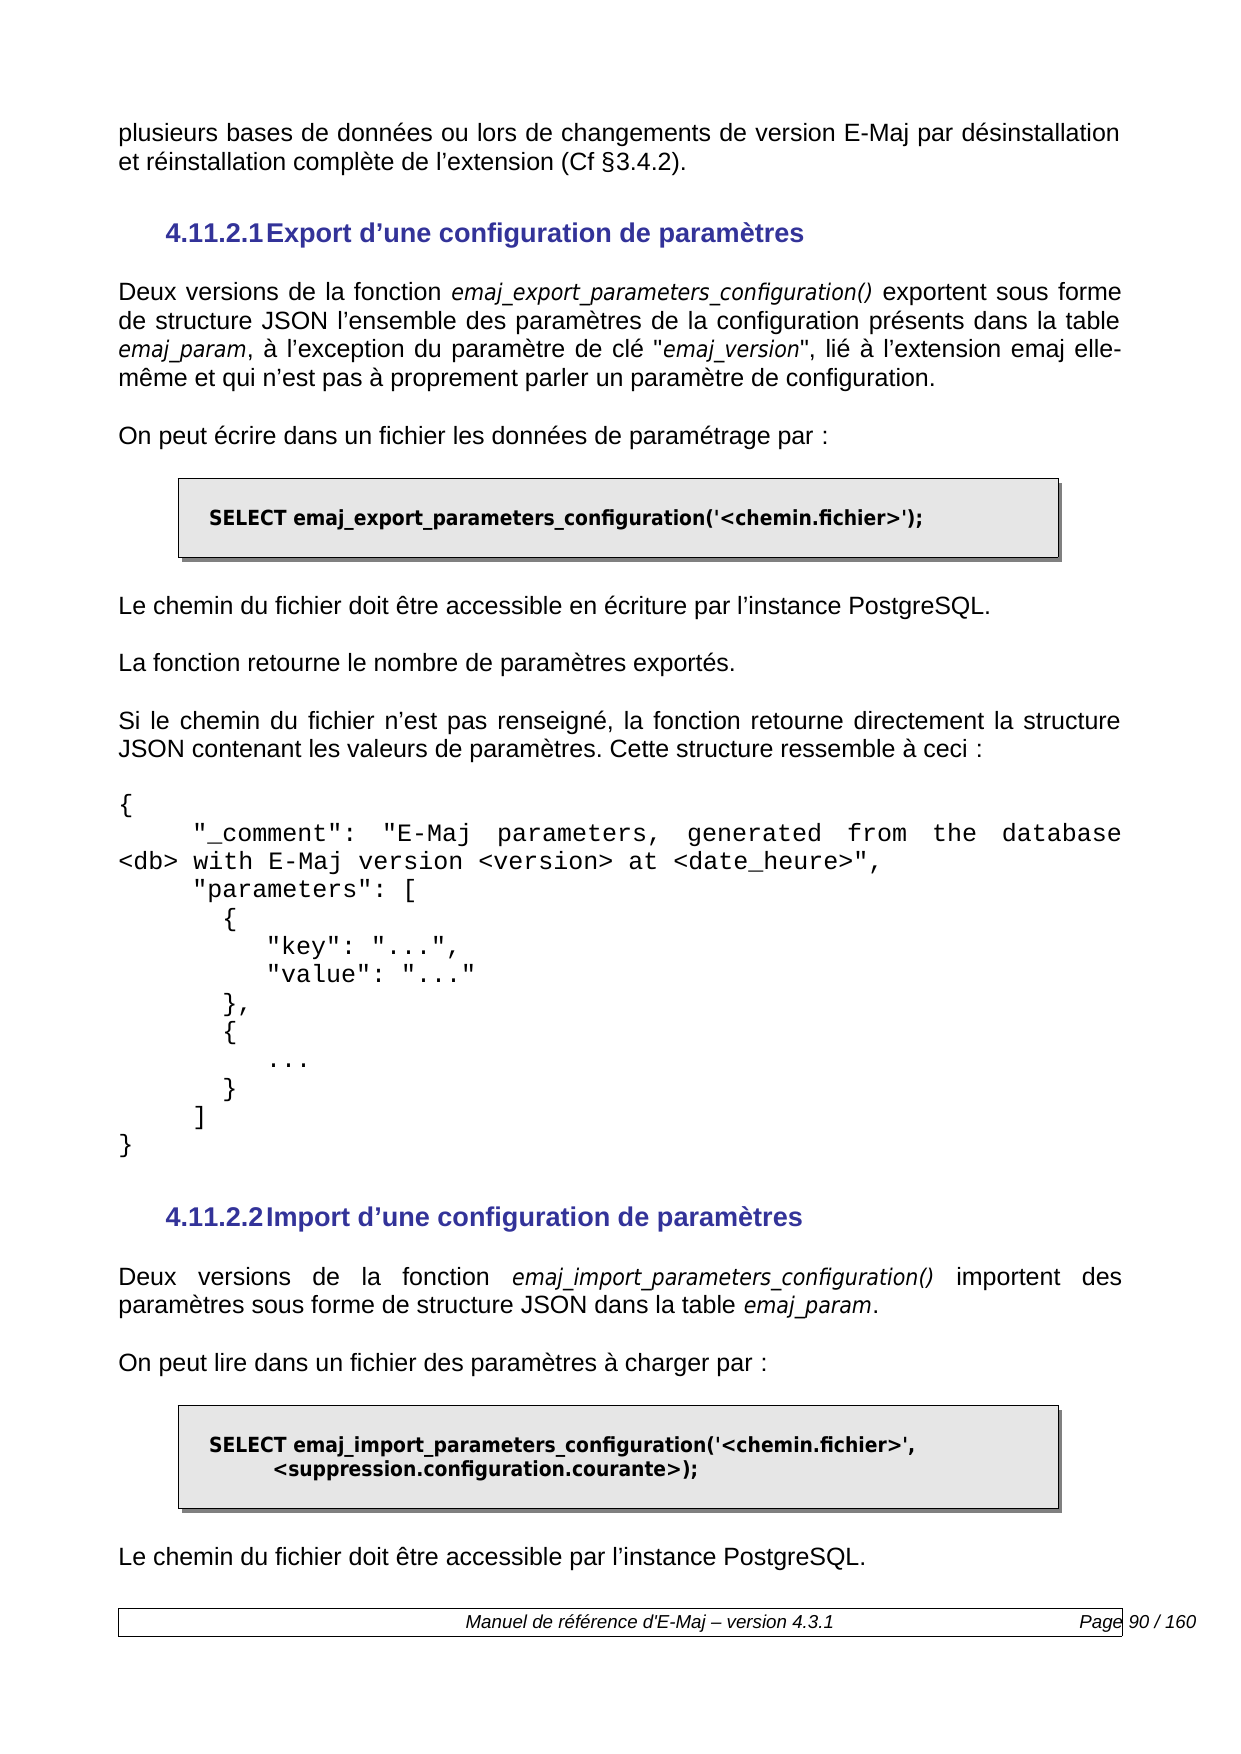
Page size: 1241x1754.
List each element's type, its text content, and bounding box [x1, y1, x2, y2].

text "value": "..." [118, 962, 1122, 990]
text SELECT emaj_import_parameters_configuration('<chemin.fichier>', <suppression.configuration.courante>); [179, 1430, 1058, 1478]
text Deux versions de la fonction emaj_export_parameters_configuration() exportent sous forme de structure JSON l’ensemble des paramètres de la configuration présents dans la table emaj_param, à l’exception du paramètre de clé "emaj_version", lié à l’extension emaj elle-même et qui n’est pas à proprement parler un paramètre de configuration. [118, 277, 1122, 392]
text SELECT emaj_export_parameters_configuration('<chemin.fichier>'); [179, 503, 1058, 527]
text ] [118, 1103, 1122, 1132]
text Le chemin du fichier doit être accessible en écriture par l’instance PostgreSQL. [118, 591, 1122, 619]
text "parameters": [ [118, 877, 1122, 905]
text Le chemin du fichier doit être accessible par l’instance PostgreSQL. [118, 1542, 1122, 1571]
text On peut lire dans un fichier des paramètres à charger par : [118, 1348, 1122, 1377]
text La fonction retourne le nombre de paramètres exportés. [118, 648, 1122, 677]
text ... [118, 1047, 1122, 1075]
text On peut écrire dans un fichier les données de paramétrage par : [118, 421, 1122, 449]
text "_comment": "E-Maj parameters, generated from the database <db> with E-Maj version <version> at <date_heure>", [118, 820, 1122, 877]
text } [118, 1132, 1122, 1160]
text "key": "...", [118, 933, 1122, 962]
text } [118, 1075, 1122, 1103]
subtitle Import d’une configuration de paramètres [165, 1201, 1122, 1233]
text }, [118, 990, 1122, 1018]
text { [118, 792, 1122, 820]
text { [118, 1018, 1122, 1047]
subtitle Export d’une configuration de paramètres [165, 217, 1122, 248]
text plusieurs bases de données ou lors de changements de version E-Maj par désinstallation et réinstallation complète de l’extension (Cf §3.4.2). [118, 118, 1122, 176]
text Deux versions de la fonction emaj_import_parameters_configuration() importent des paramètres sous forme de structure JSON dans la table emaj_param. [118, 1261, 1122, 1319]
text Si le chemin du fichier n’est pas renseigné, la fonction retourne directement la structure JSON contenant les valeurs de paramètres. Cette structure ressemble à ceci : [118, 706, 1122, 763]
text { [118, 905, 1122, 933]
